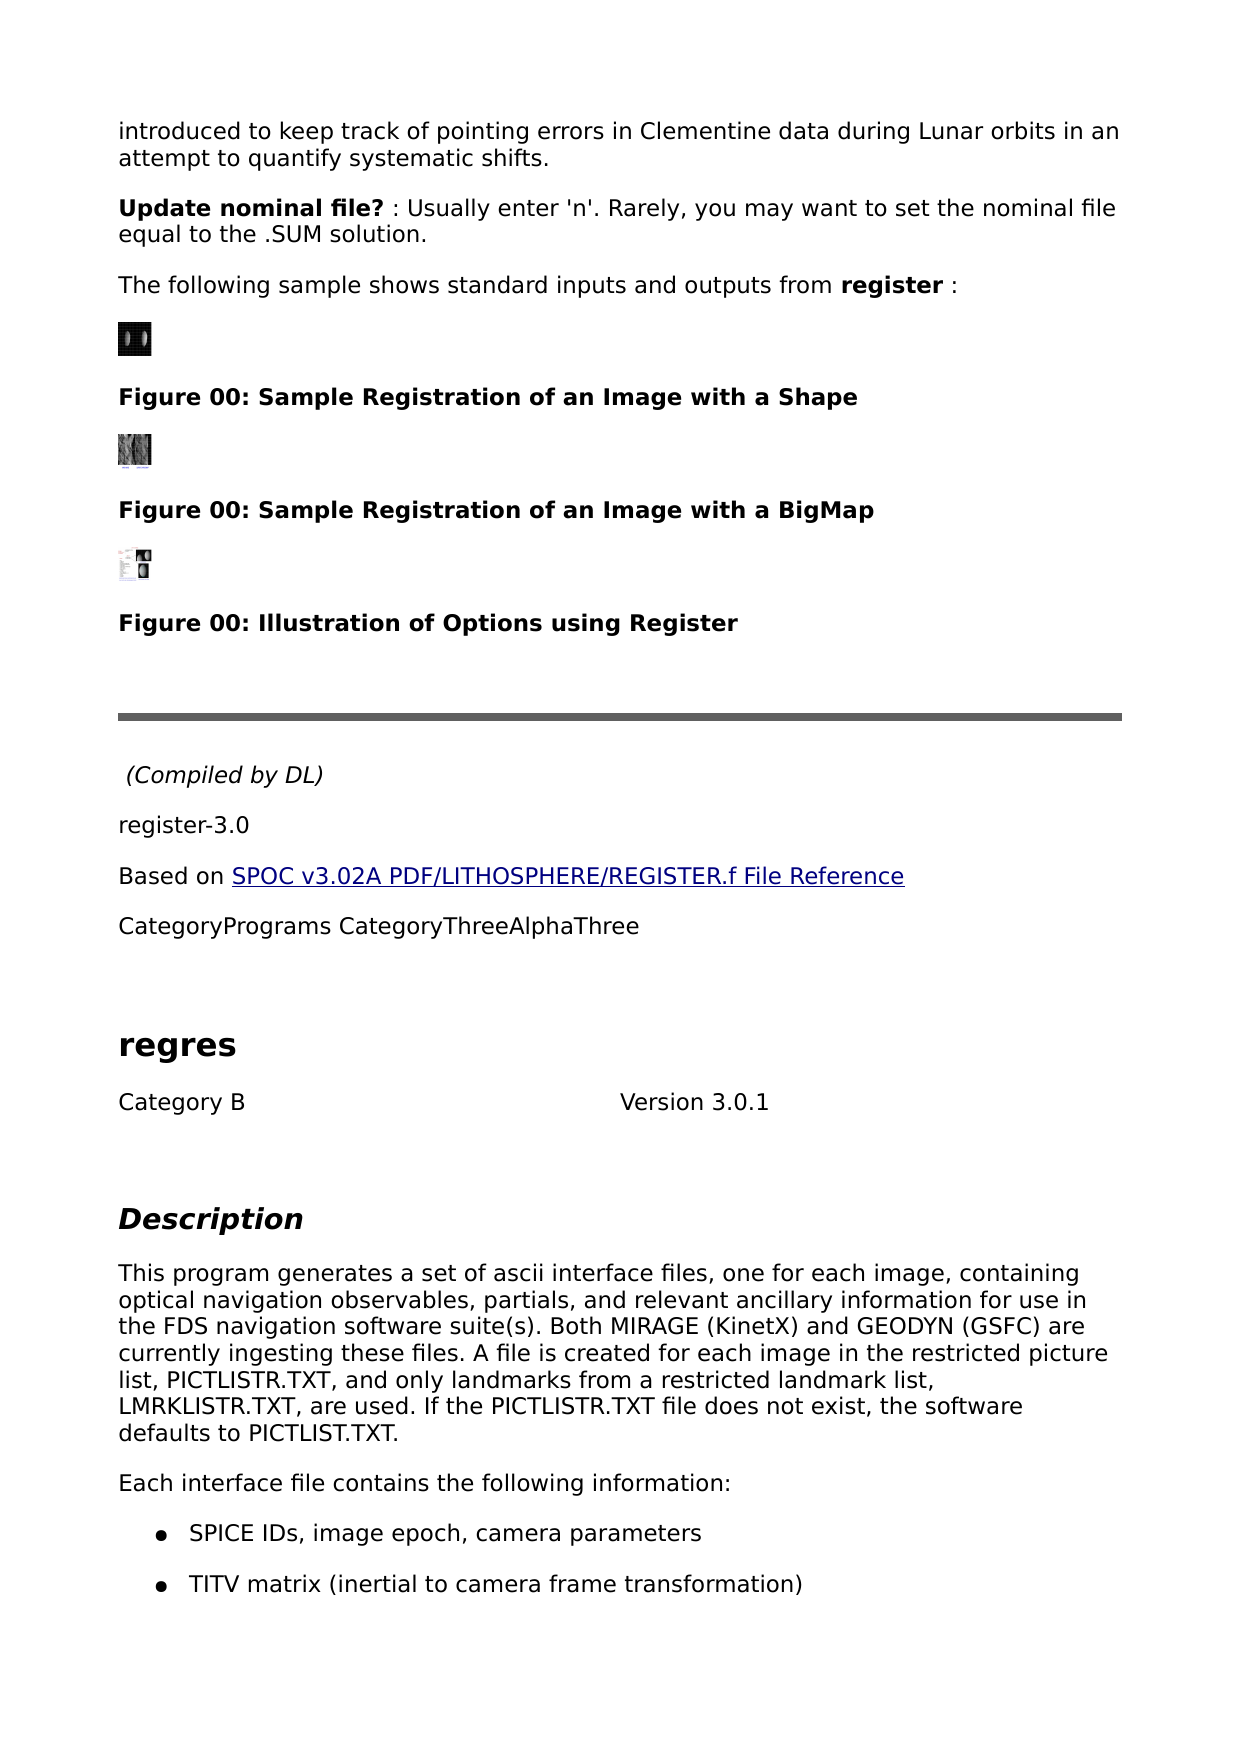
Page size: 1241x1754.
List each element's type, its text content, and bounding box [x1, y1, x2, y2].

text Figure 00: Sample Registration of an Image with a Shape [118, 384, 1122, 411]
text The following sample shows standard inputs and outputs from register : [118, 272, 1122, 298]
table_header Category B [118, 1077, 620, 1127]
text Based on SPOC v3.02A PDF/LITHOSPHERE/REGISTER.f File Reference [118, 863, 1122, 889]
text This program generates a set of ascii interface files, one for each image, containing optical navigation observables, partials, and relevant ancillary information for use in the FDS navigation software suite(s). Both MIRAGE (KinetX) and GEODYN (GSFC) are currently ingesting these files. A file is created for each image in the restricted picture list, PICTLISTR.TXT, and only landmarks from a restricted landmark list, LMRKLISTR.TXT, are used. If the PICTLISTR.TXT file does not exist, the software defaults to PICTLIST.TXT. [118, 1260, 1122, 1447]
text introduced to keep track of pointing errors in Clementine data during Lunar orbits in an attempt to quantify systematic shifts. [118, 118, 1122, 171]
text Update nominal file? : Usually enter 'n'. Rarely, you may want to set the nominal file equal to the .SUM solution. [118, 195, 1122, 248]
picture [118, 547, 152, 581]
subtitle regres [118, 1027, 1122, 1064]
subtitle Description [118, 1202, 1122, 1236]
text Figure 00: Sample Registration of an Image with a BigMap [118, 497, 1122, 524]
text Figure 00: Illustration of Options using Register [118, 610, 1122, 636]
text CategoryPrograms CategoryThreeAlphaThree [118, 913, 1122, 940]
text (Compiled by DL) [118, 762, 1122, 789]
picture [118, 322, 152, 356]
text register-3.0 [118, 813, 1122, 839]
table_header Version 3.0.1 [620, 1077, 1122, 1127]
list TITV matrix (inertial to camera frame transformation) [153, 1571, 1122, 1597]
picture [118, 434, 152, 469]
list SPICE IDs, image epoch, camera parameters [153, 1521, 1122, 1547]
text Each interface file contains the following information: [118, 1470, 1122, 1497]
